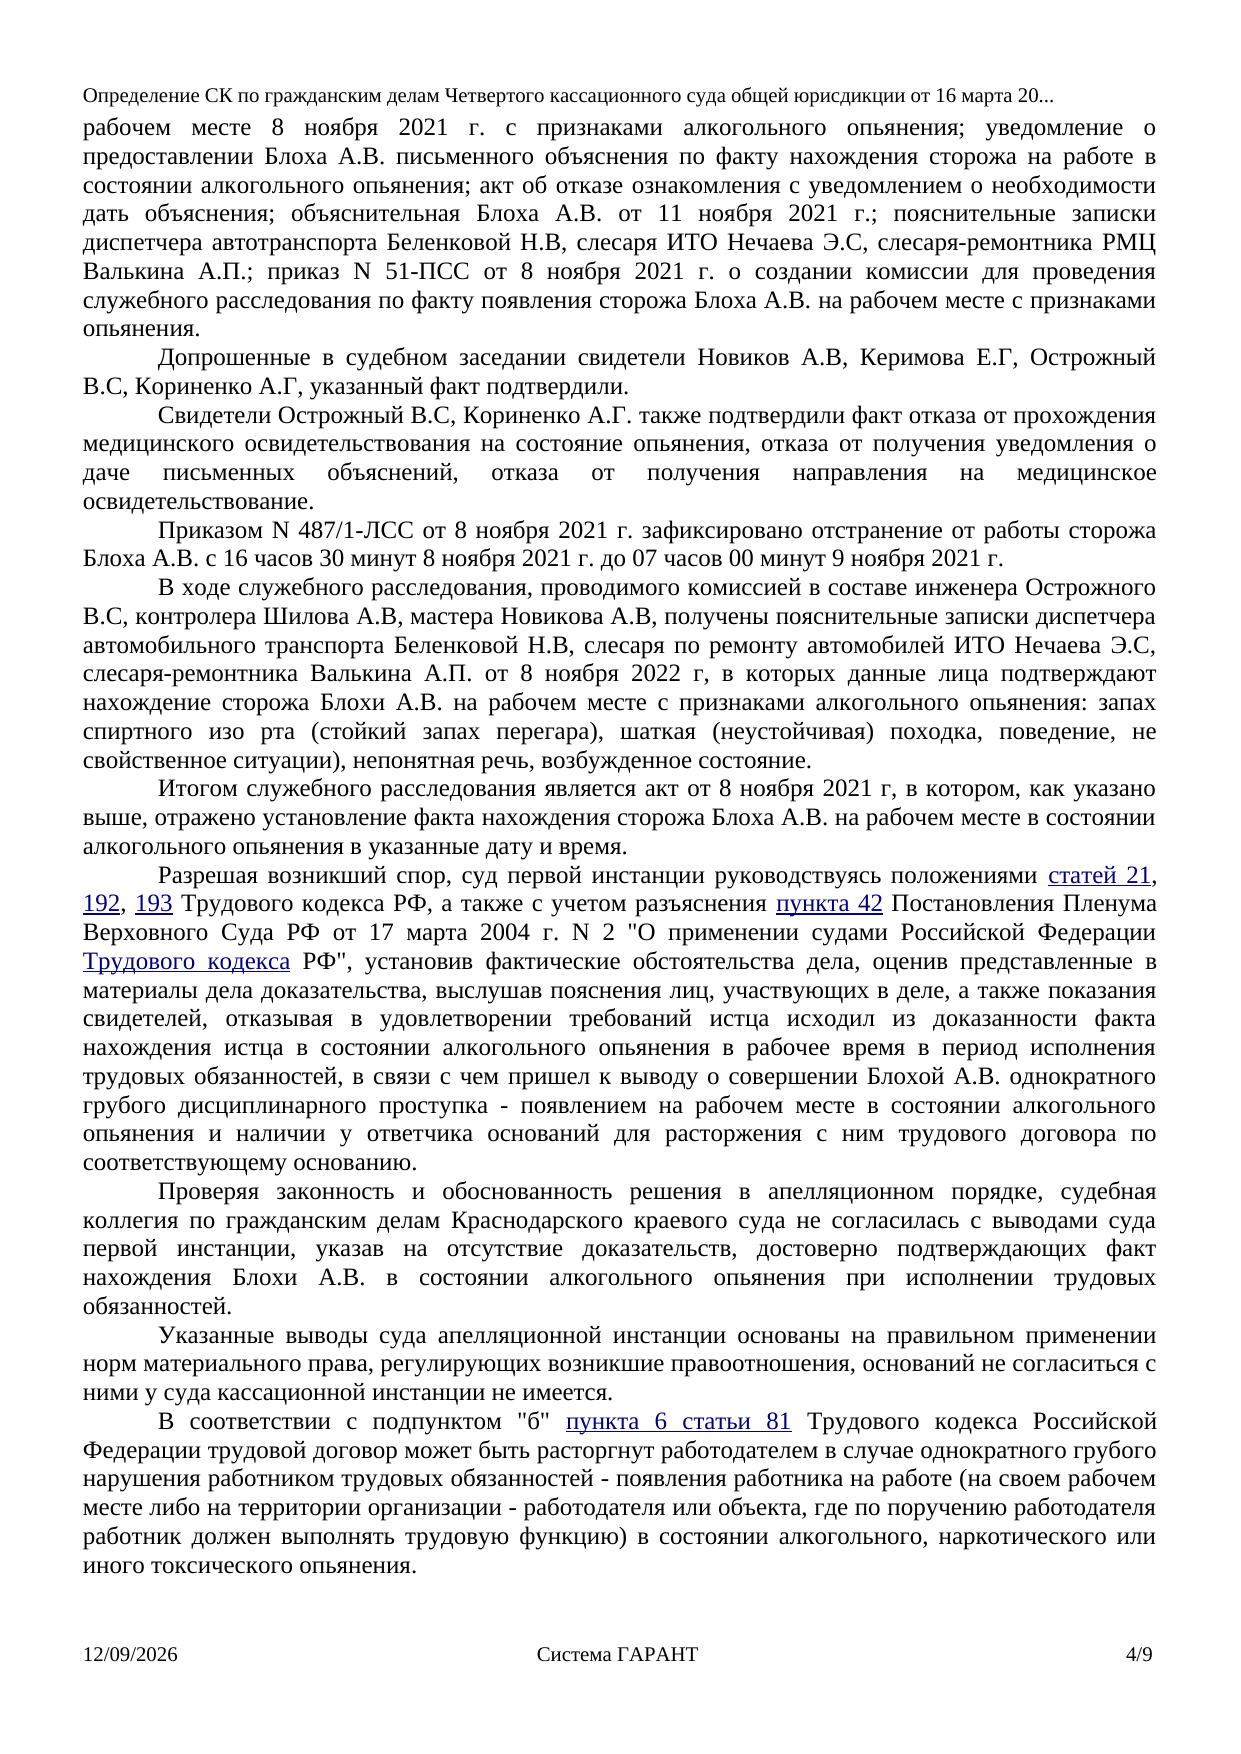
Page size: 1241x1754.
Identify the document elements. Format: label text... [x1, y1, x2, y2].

text Приказом N 487/1-ЛСС от 8 ноября 2021 г. зафиксировано отстранение от работы сторожа Блоха А.В. с 16 часов 30 минут 8 ноября 2021 г. до 07 часов 00 минут 9 ноября 2021 г. [83, 515, 1157, 572]
text Проверяя законность и обоснованность решения в апелляционном порядке, судебная коллегия по гражданским делам Краснодарского краевого суда не согласилась с выводами суда первой инстанции, указав на отсутствие доказательств, достоверно подтверждающих факт нахождения Блохи А.В. в состоянии алкогольного опьянения при исполнении трудовых обязанностей. [83, 1176, 1157, 1320]
text Разрешая возникший спор, суд первой инстанции руководствуясь положениями статей 21, 192, 193 Трудового кодекса РФ, а также с учетом разъяснения пункта 42 Постановления Пленума Верховного Суда РФ от 17 марта 2004 г. N 2 "О применении судами Российской Федерации Трудового кодекса РФ", установив фактические обстоятельства дела, оценив представленные в материалы дела доказательства, выслушав пояснения лиц, участвующих в деле, а также показания свидетелей, отказывая в удовлетворении требований истца исходил из доказанности факта нахождения истца в состоянии алкогольного опьянения в рабочее время в период исполнения трудовых обязанностей, в связи с чем пришел к выводу о совершении Блохой А.В. однократного грубого дисциплинарного проступка - появлением на рабочем месте в состоянии алкогольного опьянения и наличии у ответчика оснований для расторжения с ним трудового договора по соответствующему основанию. [83, 860, 1157, 1176]
text рабочем месте 8 ноября 2021 г. с признаками алкогольного опьянения; уведомление о предоставлении Блоха А.В. письменного объяснения по факту нахождения сторожа на работе в состоянии алкогольного опьянения; акт об отказе ознакомления с уведомлением о необходимости дать объяснения; объяснительная Блоха А.В. от 11 ноября 2021 г.; пояснительные записки диспетчера автотранспорта Беленковой Н.В, слесаря ИТО Нечаева Э.С, слесаря-ремонтника РМЦ Валькина А.П.; приказ N 51-ПСС от 8 ноября 2021 г. о создании комиссии для проведения служебного расследования по факту появления сторожа Блоха А.В. на рабочем месте с признаками опьянения. [83, 112, 1157, 342]
text В ходе служебного расследования, проводимого комиссией в составе инженера Острожного В.С, контролера Шилова А.В, мастера Новикова А.В, получены пояснительные записки диспетчера автомобильного транспорта Беленковой Н.В, слесаря по ремонту автомобилей ИТО Нечаева Э.С, слесаря-ремонтника Валькина А.П. от 8 ноября 2022 г, в которых данные лица подтверждают нахождение сторожа Блохи А.В. на рабочем месте с признаками алкогольного опьянения: запах спиртного изо рта (стойкий запах перегара), шаткая (неустойчивая) походка, поведение, не свойственное ситуации), непонятная речь, возбужденное состояние. [83, 572, 1157, 773]
text Свидетели Острожный В.С, Кориненко А.Г. также подтвердили факт отказа от прохождения медицинского освидетельствования на состояние опьянения, отказа от получения уведомления о даче письменных объяснений, отказа от получения направления на медицинское освидетельствование. [83, 400, 1157, 515]
text Итогом служебного расследования является акт от 8 ноября 2021 г, в котором, как указано выше, отражено установление факта нахождения сторожа Блоха А.В. на рабочем месте в состоянии алкогольного опьянения в указанные дату и время. [83, 773, 1157, 860]
text Указанные выводы суда апелляционной инстанции основаны на правильном применении норм материального права, регулирующих возникшие правоотношения, оснований не согласиться с ними у суда кассационной инстанции не имеется. [83, 1320, 1157, 1406]
text Допрошенные в судебном заседании свидетели Новиков А.В, Керимова Е.Г, Острожный В.С, Кориненко А.Г, указанный факт подтвердили. [83, 342, 1157, 400]
text В соответствии с подпунктом "б" пункта 6 статьи 81 Трудового кодекса Российской Федерации трудовой договор может быть расторгнут работодателем в случае однократного грубого нарушения работником трудовых обязанностей - появления работника на работе (на своем рабочем месте либо на территории организации - работодателя или объекта, где по поручению работодателя работник должен выполнять трудовую функцию) в состоянии алкогольного, наркотического или иного токсического опьянения. [83, 1406, 1157, 1578]
